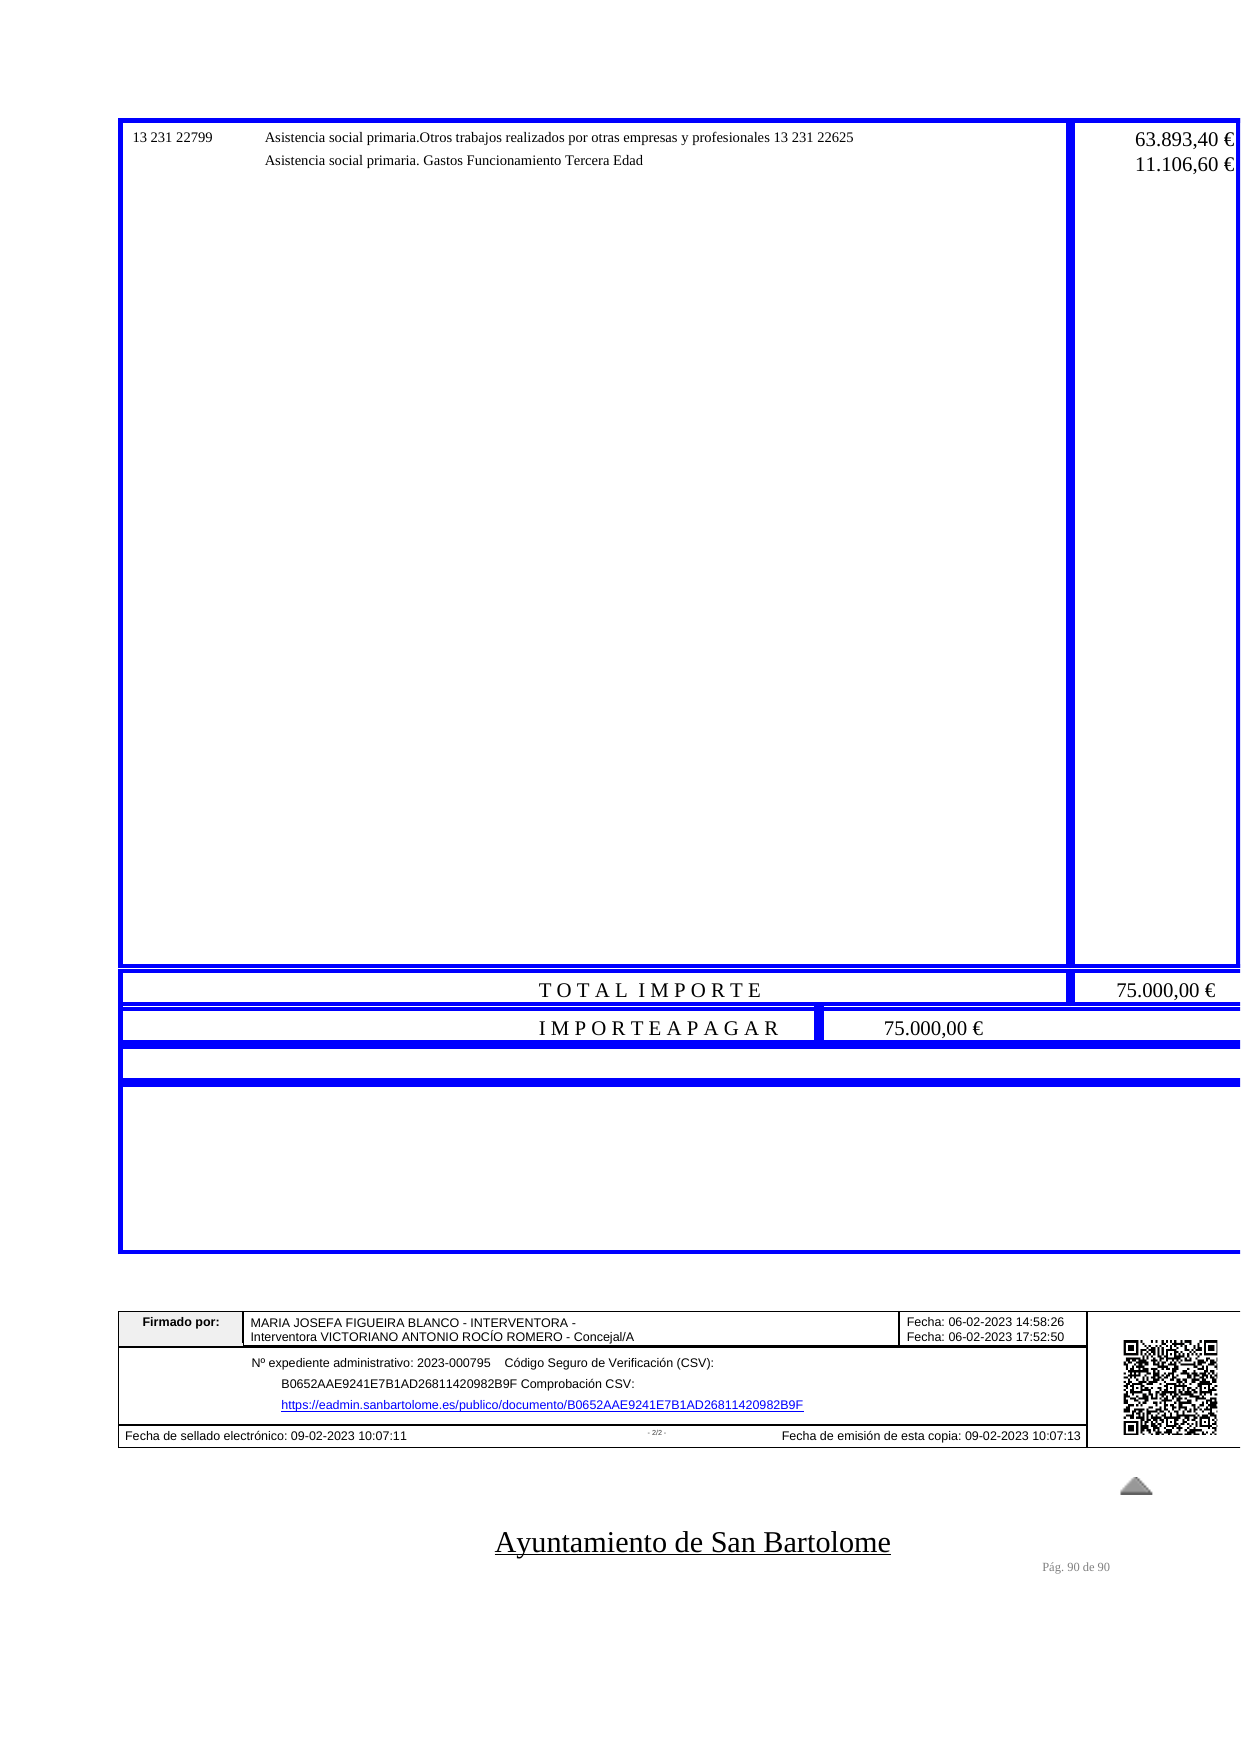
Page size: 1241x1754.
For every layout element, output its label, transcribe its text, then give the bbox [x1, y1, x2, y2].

table_cell Nº expediente administrativo: 2023-000795 Código Seguro de Verificación (CSV): B0652AAE9241E7B1AD26811420982B9F Comprobación CSV: https://eadmin.sanbartolome.es/publico/documento/B0652AAE9241E7B1AD26811420982B9F [119, 1348, 1086, 1424]
table_header Fecha: 06-02-2023 14:58:26 Fecha: 06-02-2023 17:52:50 [900, 1312, 1086, 1345]
table_header Firmado por: [119, 1312, 242, 1343]
text Ayuntamiento de San Bartolome [494, 1524, 1122, 1558]
table_cell 63.893,40 € 11.106,60 € [1075, 123, 1236, 964]
table_header MARIA JOSEFA FIGUEIRA BLANCO - INTERVENTORA - Interventora VICTORIANO ANTONIO ROCÍO ROMERO - Concejal/A [244, 1312, 898, 1345]
table_cell 75.000,00 € [824, 1011, 1240, 1040]
table_cell Fecha de sellado electrónico: 09-02-2023 10:07:11 - 2/2 - Fecha de emisión de esta copia: 09-02-2023 10:07:13 [119, 1426, 1086, 1447]
text Pág. 90 de 90 [118, 1559, 1110, 1574]
table_cell I M P O R T E A P A G A R [123, 1011, 814, 1040]
table_cell [123, 1049, 1240, 1078]
table_cell 75.000,00 € [1075, 973, 1240, 1002]
table_cell T O T A L I M P O R T E [123, 973, 1066, 1002]
table_cell 13 231 22799 Asistencia social primaria.Otros trabajos realizados por otras empresas y profesionales 13 231 22625 Asistencia social primaria. Gastos Funcionamiento Tercera Edad [123, 123, 1066, 964]
table_header [1088, 1312, 1240, 1447]
table_cell [123, 1087, 1240, 1250]
